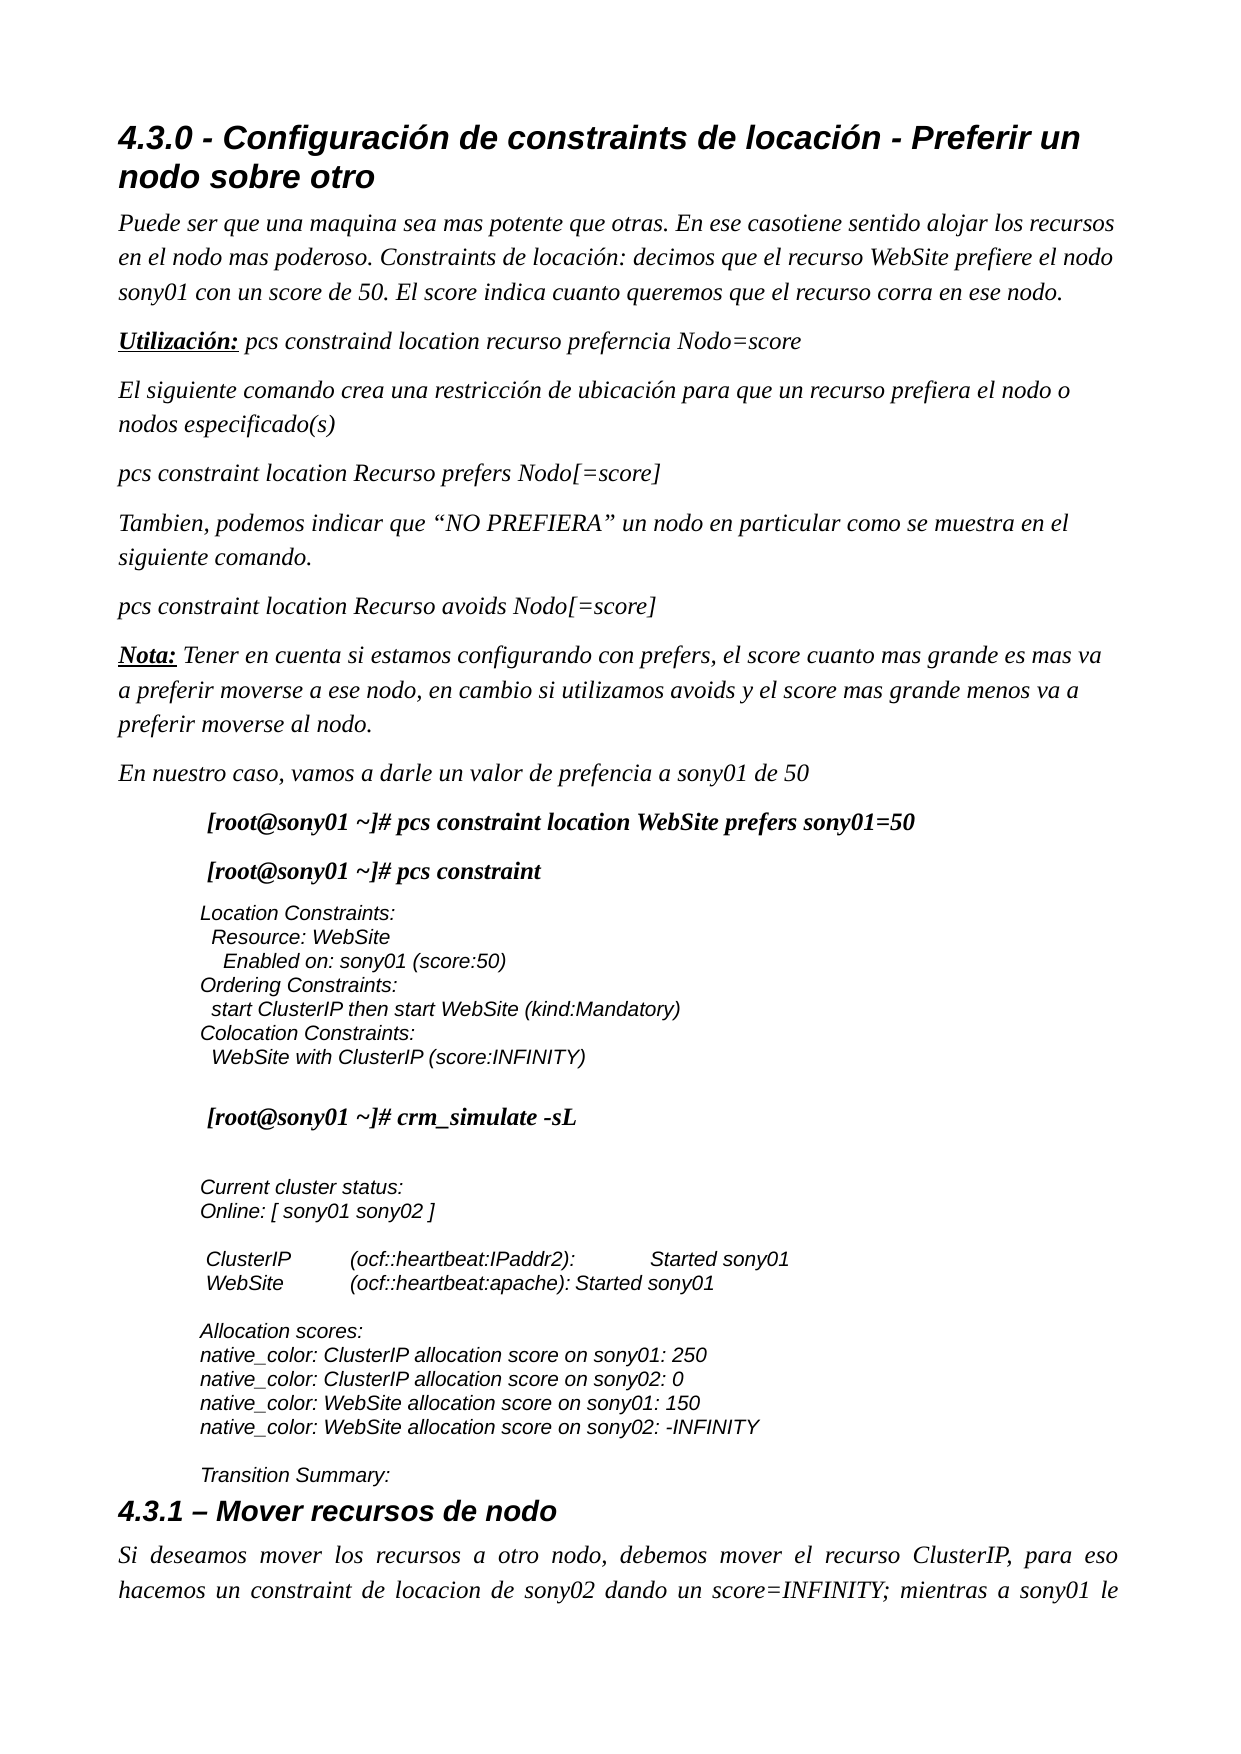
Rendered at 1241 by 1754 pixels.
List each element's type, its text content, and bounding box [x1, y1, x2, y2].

text Puede ser que una maquina sea mas potente que otras. En ese casotiene sentido alojar los recursos en el nodo mas poderoso. Constraints de locación: decimos que el recurso WebSite prefiere el nodo sony01 con un score de 50. El score indica cuanto queremos que el recurso corra en ese nodo. [118, 208, 1122, 306]
text Nota: Tener en cuenta si estamos configurando con prefers, el score cuanto mas grande es mas va a preferir moverse a ese nodo, en cambio si utilizamos avoids y el score mas grande menos va a preferir moverse al nodo. [118, 640, 1122, 738]
subtitle 4.3.1 – Mover recursos de nodo [118, 1494, 1122, 1528]
text Si deseamos mover los recursos a otro nodo, debemos mover el recurso ClusterIP, para eso hacemos un constraint de locacion de sony02 dando un score=INFINITY; mientras a sony01 le [118, 1540, 1122, 1604]
text pcs constraint location Recurso avoids Nodo[=score] [118, 591, 1122, 620]
text Tambien, podemos indicar que “NO PREFIERA” un nodo en particular como se muestra en el siguiente comando. [118, 508, 1122, 571]
text [root@sony01 ~]# crm_simulate -sL [207, 1102, 1122, 1130]
subtitle 4.3.0 - Configuración de constraints de locación - Preferir un nodo sobre otro [118, 118, 1122, 195]
text El siguiente comando crea una restricción de ubicación para que un recurso prefiera el nodo o nodos especificado(s) [118, 375, 1122, 438]
text [root@sony01 ~]# pcs constraint [207, 856, 1122, 885]
text En nuestro caso, vamos a darle un valor de prefencia a sony01 de 50 [118, 758, 1122, 787]
text Utilización: pcs constraind location recurso preferncia Nodo=score [118, 326, 1122, 355]
text [root@sony01 ~]# pcs constraint location WebSite prefers sony01=50 [207, 807, 1122, 836]
text pcs constraint location Recurso prefers Nodo[=score] [118, 458, 1122, 487]
